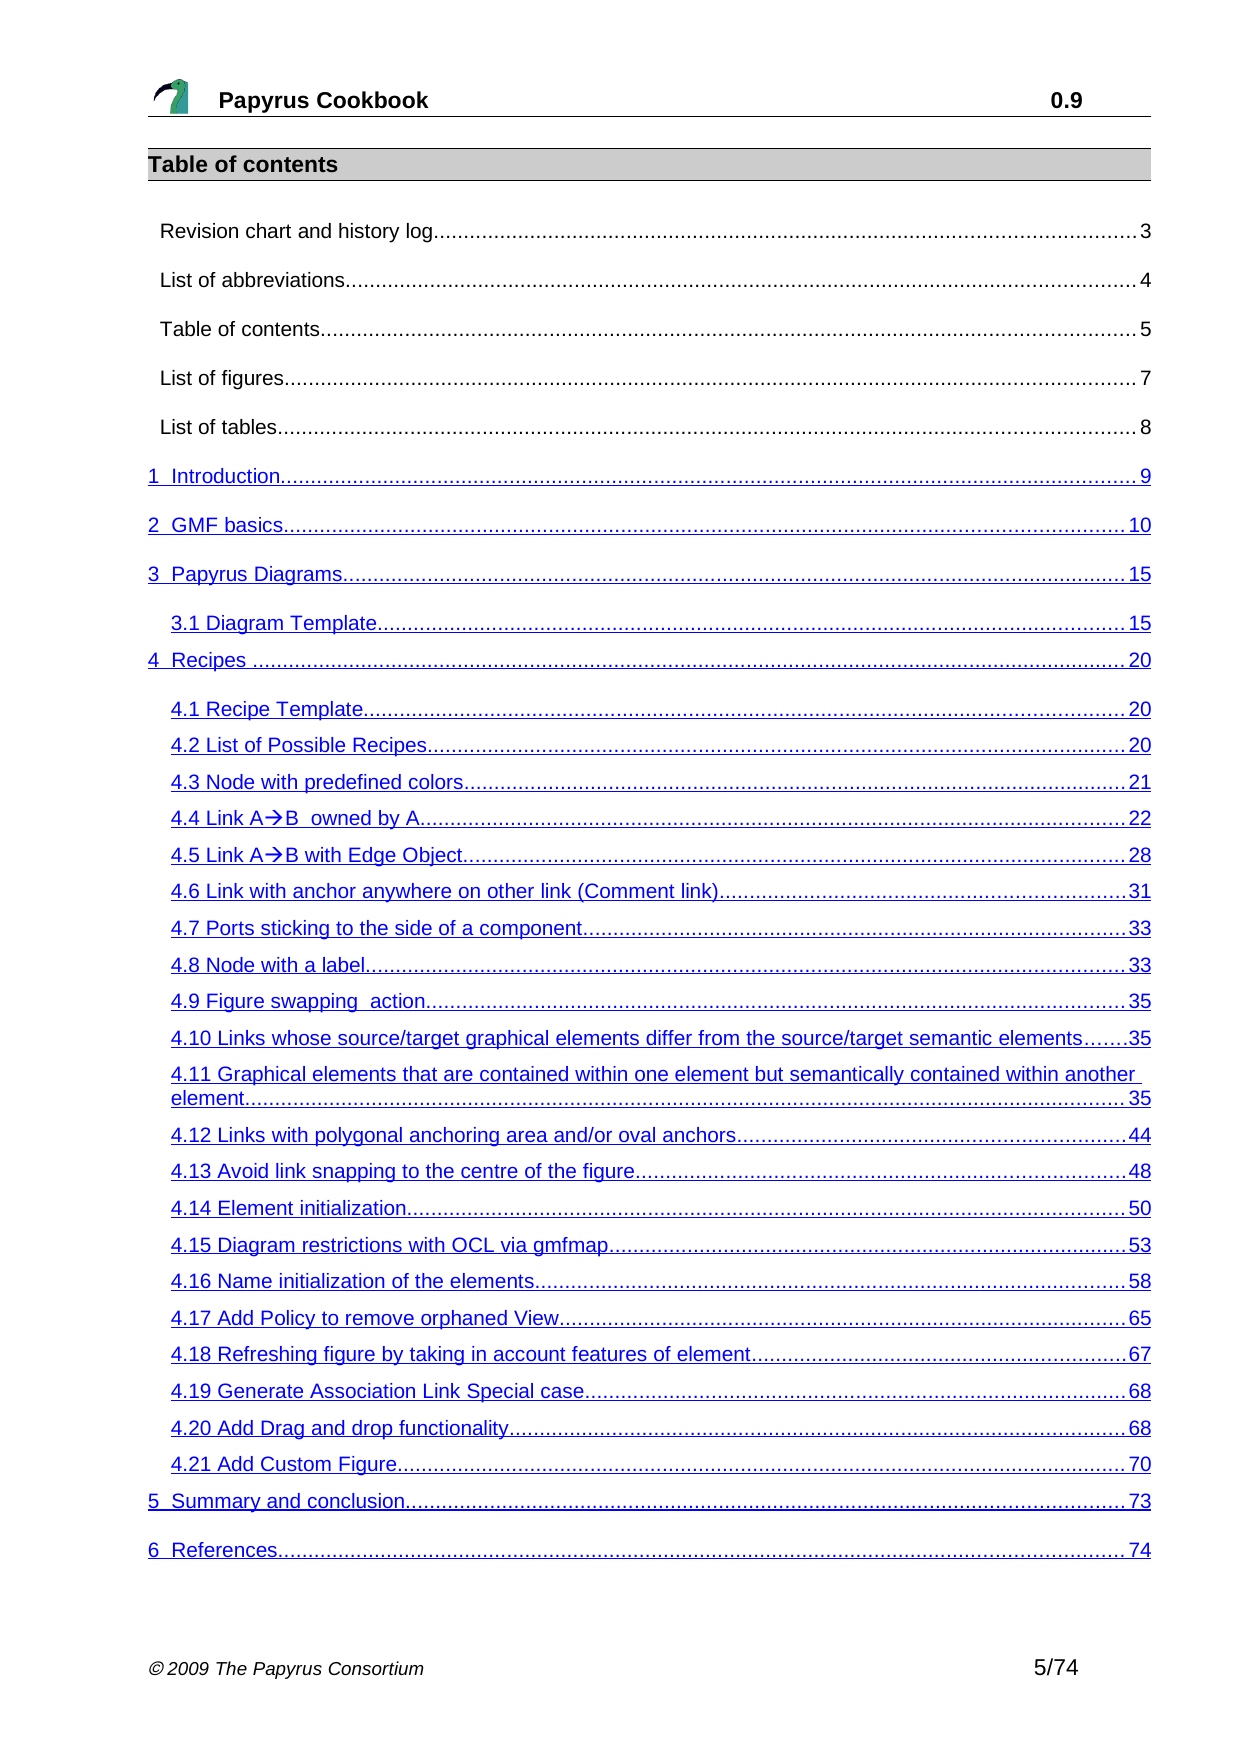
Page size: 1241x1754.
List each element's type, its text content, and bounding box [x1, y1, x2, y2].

text 4.21 Add Custom Figure 70 [171, 1452, 1151, 1473]
text 4.5 Link AB with Edge Object 28 [171, 843, 1151, 864]
text List of tables 8 [148, 415, 1151, 439]
text 3.1 Diagram Template 15 [171, 611, 1151, 632]
text 4.12 Links with polygonal anchoring area and/or oval anchors 44 [171, 1123, 1151, 1144]
text 4.11 Graphical elements that are contained within one element but semantically contained within another element 35 [171, 1062, 1151, 1107]
text 4 Recipes 20 [148, 648, 1151, 668]
subtitle Table of contents [148, 149, 1151, 180]
text 3 Papyrus Diagrams 15 [148, 562, 1151, 583]
text 4.17 Add Policy to remove orphaned View 65 [171, 1306, 1151, 1327]
text 4.8 Node with a label 33 [171, 953, 1151, 973]
text Revision chart and history log 3 [148, 218, 1151, 243]
text List of figures 7 [148, 366, 1151, 390]
text 2 GMF basics 10 [148, 513, 1151, 534]
text 4.19 Generate Association Link Special case 68 [171, 1379, 1151, 1400]
text 4.20 Add Drag and drop functionality 68 [171, 1415, 1151, 1436]
text 4.3 Node with predefined colors 21 [171, 770, 1151, 791]
text 1 Introduction 9 [148, 464, 1151, 485]
text 5 Summary and conclusion 73 [148, 1488, 1151, 1509]
text Table of contents 5 [148, 317, 1151, 341]
picture [153, 79, 189, 114]
text 4.15 Diagram restrictions with OCL via gmfmap 53 [171, 1233, 1151, 1253]
text 4.7 Ports sticking to the side of a component 33 [171, 916, 1151, 937]
text 4.1 Recipe Template 20 [171, 697, 1151, 718]
text 4.4 Link AB owned by A 22 [171, 806, 1151, 827]
text List of abbreviations 4 [148, 268, 1151, 292]
text 4.13 Avoid link snapping to the centre of the figure 48 [171, 1159, 1151, 1180]
text 6 References 74 [148, 1538, 1151, 1558]
text 4.10 Links whose source/target graphical elements differ from the source/target semantic elements 35 [171, 1026, 1151, 1047]
text 4.14 Element initialization 50 [171, 1196, 1151, 1217]
text 4.9 Figure swapping action 35 [171, 989, 1151, 1010]
text 4.2 List of Possible Recipes 20 [171, 733, 1151, 754]
text 4.6 Link with anchor anywhere on other link (Comment link) 31 [171, 879, 1151, 900]
text 4.16 Name initialization of the elements 58 [171, 1269, 1151, 1290]
text 4.18 Refreshing figure by taking in account features of element 67 [171, 1342, 1151, 1363]
